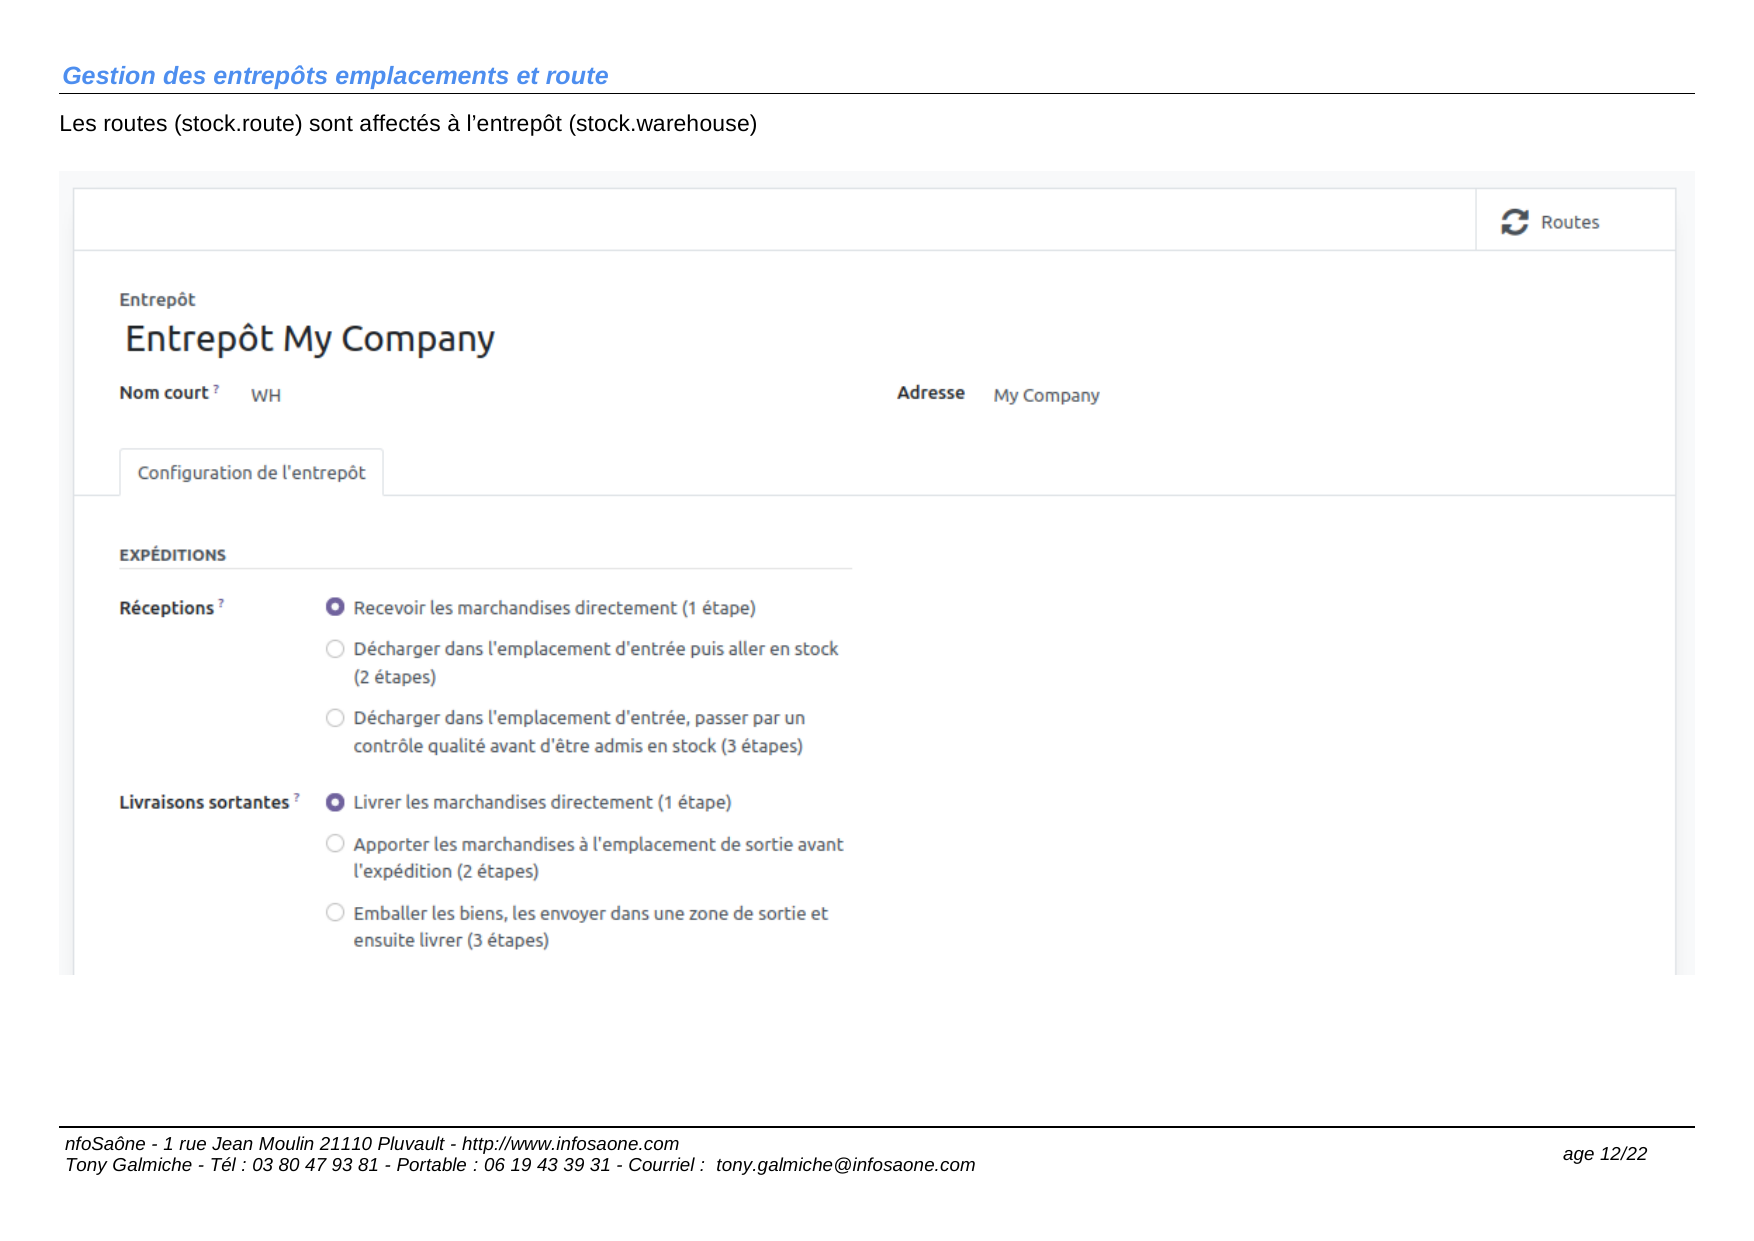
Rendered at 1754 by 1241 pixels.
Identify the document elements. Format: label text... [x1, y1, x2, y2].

picture [59, 171, 1695, 975]
text Les routes (stock.route) sont affectés à l’entrepôt (stock.warehouse) [59, 111, 1695, 137]
subtitle Gestion des entrepôts emplacements et route [59, 59, 1695, 93]
